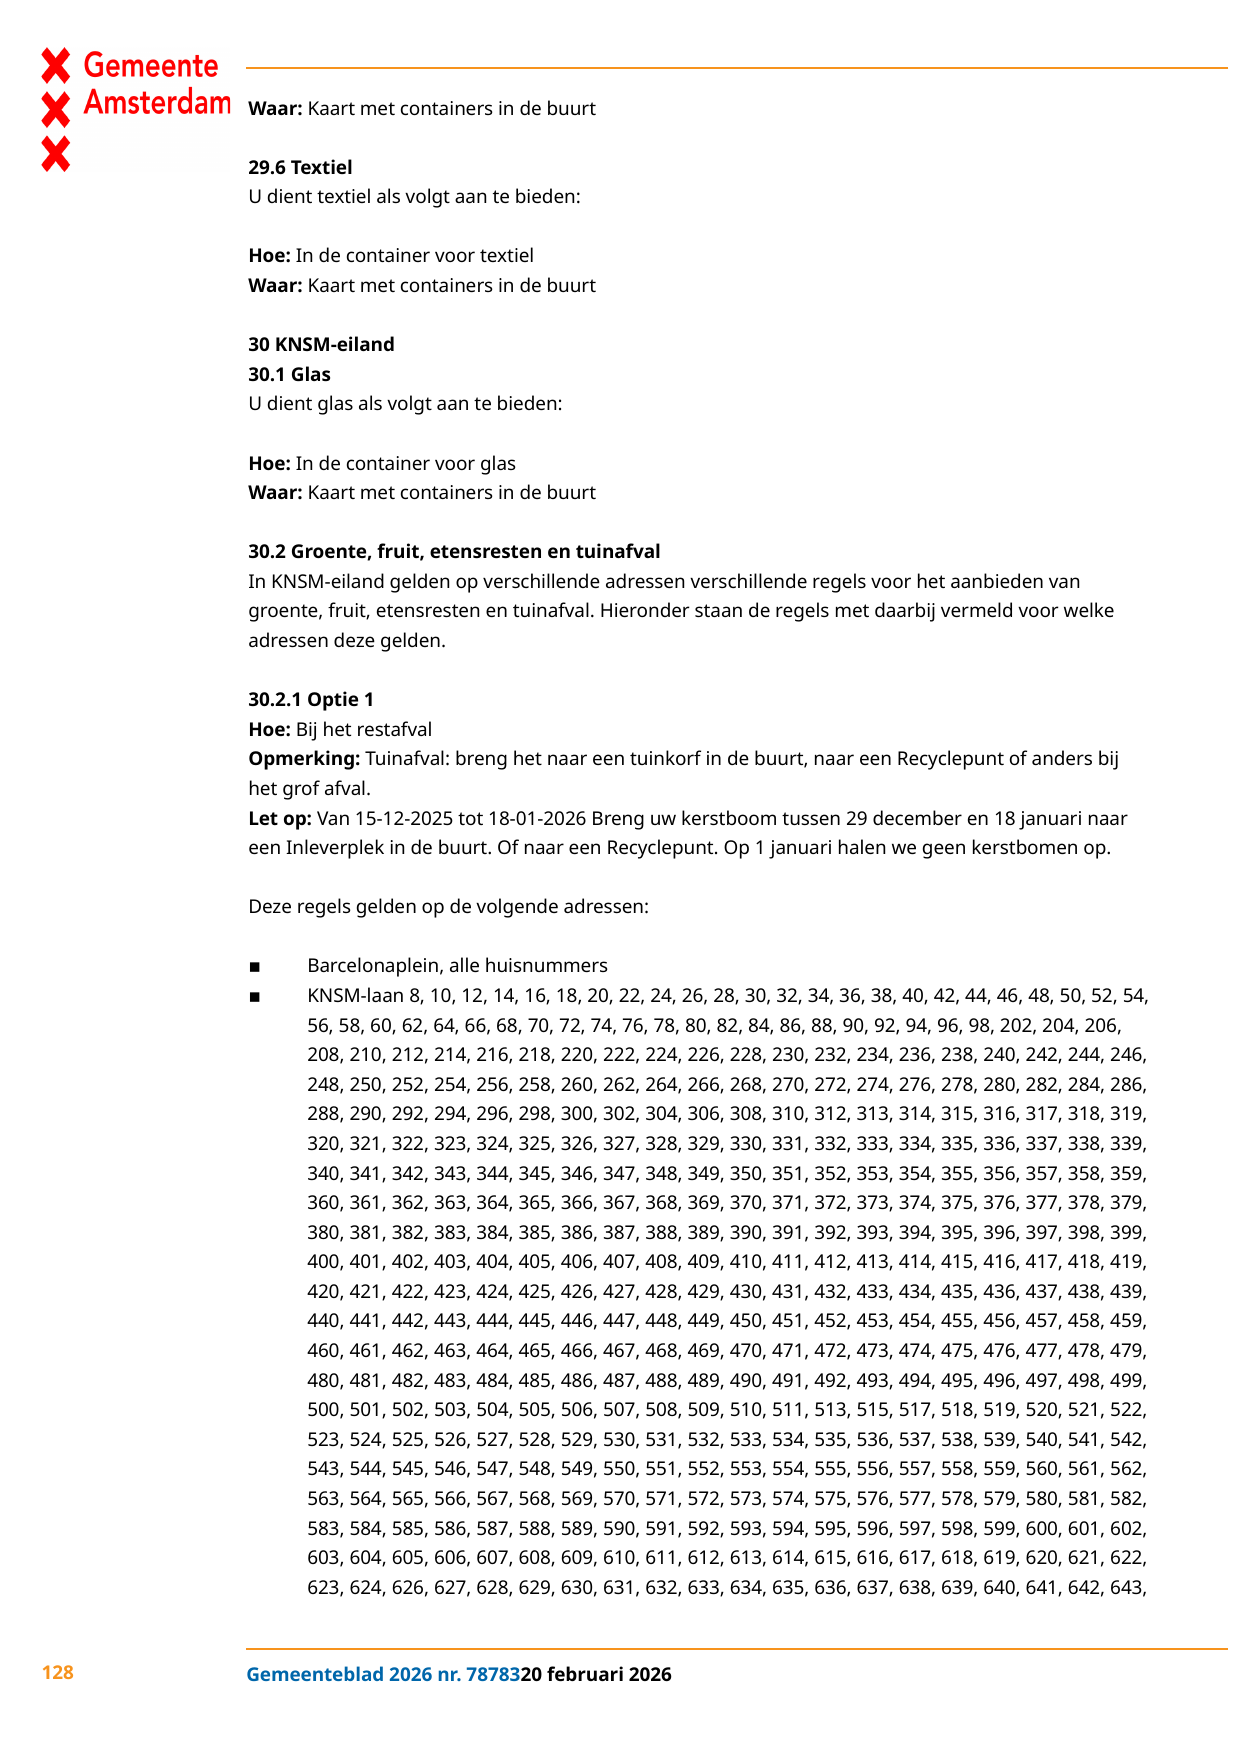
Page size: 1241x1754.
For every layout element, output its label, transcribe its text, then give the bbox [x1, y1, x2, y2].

text 30.2 Groente, fruit, etensresten en tuinafval [248, 538, 1152, 564]
text 30 KNSM-eiland [248, 331, 1152, 357]
picture [41, 47, 231, 172]
text In KNSM-eiland gelden op verschillende adressen verschillende regels voor het aanbieden van groente, fruit, etensresten en tuinafval. Hieronder staan de regels met daarbij vermeld voor welke adressen deze gelden. [248, 568, 1152, 653]
text Waar: Kaart met containers in de buurt [248, 95, 1152, 121]
text Opmerking: Tuinafval: breng het naar een tuinkorf in de buurt, naar een Recyclepunt of anders bij het grof afval. [248, 746, 1152, 801]
text U dient textiel als volgt aan te bieden: [248, 183, 1152, 209]
text Deze regels gelden op de volgende adressen: [248, 893, 1152, 919]
text 30.1 Glas [248, 361, 1152, 387]
text Hoe: Bij het restafval [248, 716, 1152, 742]
text Waar: Kaart met containers in de buurt [248, 479, 1152, 505]
text Hoe: In de container voor textiel [248, 243, 1152, 268]
text Let op: Van 15-12-2025 tot 18-01-2026 Breng uw kerstboom tussen 29 december en 18 januari naar een Inleverplek in de buurt. Of naar een Recyclepunt. Op 1 januari halen we geen kerstbomen op. [248, 805, 1152, 860]
text U dient glas als volgt aan te bieden: [248, 391, 1152, 416]
text Waar: Kaart met containers in de buurt [248, 272, 1152, 298]
text Hoe: In de container voor glas [248, 450, 1152, 476]
text 29.6 Textiel [248, 154, 1152, 180]
list Barcelonaplein, alle huisnummers [248, 953, 1152, 978]
text 30.2.1 Optie 1 [248, 686, 1152, 712]
list KNSM-laan 8, 10, 12, 14, 16, 18, 20, 22, 24, 26, 28, 30, 32, 34, 36, 38, 40, 42, 44, 46, 48, 50, 52, 54, 56, 58, 60, 62, 64, 66, 68, 70, 72, 74, 76, 78, 80, 82, 84, 86, 88, 90, 92, 94, 96, 98, 202, 204, 206, 208, 210, 212, 214, 216, 218, 220, 222, 224, 226, 228, 230, 232, 234, 236, 238, 240, 242, 244, 246, 248, 250, 252, 254, 256, 258, 260, 262, 264, 266, 268, 270, 272, 274, 276, 278, 280, 282, 284, 286, 288, 290, 292, 294, 296, 298, 300, 302, 304, 306, 308, 310, 312, 313, 314, 315, 316, 317, 318, 319, 320, 321, 322, 323, 324, 325, 326, 327, 328, 329, 330, 331, 332, 333, 334, 335, 336, 337, 338, 339, 340, 341, 342, 343, 344, 345, 346, 347, 348, 349, 350, 351, 352, 353, 354, 355, 356, 357, 358, 359, 360, 361, 362, 363, 364, 365, 366, 367, 368, 369, 370, 371, 372, 373, 374, 375, 376, 377, 378, 379, 380, 381, 382, 383, 384, 385, 386, 387, 388, 389, 390, 391, 392, 393, 394, 395, 396, 397, 398, 399, 400, 401, 402, 403, 404, 405, 406, 407, 408, 409, 410, 411, 412, 413, 414, 415, 416, 417, 418, 419, 420, 421, 422, 423, 424, 425, 426, 427, 428, 429, 430, 431, 432, 433, 434, 435, 436, 437, 438, 439, 440, 441, 442, 443, 444, 445, 446, 447, 448, 449, 450, 451, 452, 453, 454, 455, 456, 457, 458, 459, 460, 461, 462, 463, 464, 465, 466, 467, 468, 469, 470, 471, 472, 473, 474, 475, 476, 477, 478, 479, 480, 481, 482, 483, 484, 485, 486, 487, 488, 489, 490, 491, 492, 493, 494, 495, 496, 497, 498, 499, 500, 501, 502, 503, 504, 505, 506, 507, 508, 509, 510, 511, 513, 515, 517, 518, 519, 520, 521, 522, 523, 524, 525, 526, 527, 528, 529, 530, 531, 532, 533, 534, 535, 536, 537, 538, 539, 540, 541, 542, 543, 544, 545, 546, 547, 548, 549, 550, 551, 552, 553, 554, 555, 556, 557, 558, 559, 560, 561, 562, 563, 564, 565, 566, 567, 568, 569, 570, 571, 572, 573, 574, 575, 576, 577, 578, 579, 580, 581, 582, 583, 584, 585, 586, 587, 588, 589, 590, 591, 592, 593, 594, 595, 596, 597, 598, 599, 600, 601, 602, 603, 604, 605, 606, 607, 608, 609, 610, 611, 612, 613, 614, 615, 616, 617, 618, 619, 620, 621, 622, 623, 624, 626, 627, 628, 629, 630, 631, 632, 633, 634, 635, 636, 637, 638, 639, 640, 641, 642, 643, [248, 982, 1152, 1600]
